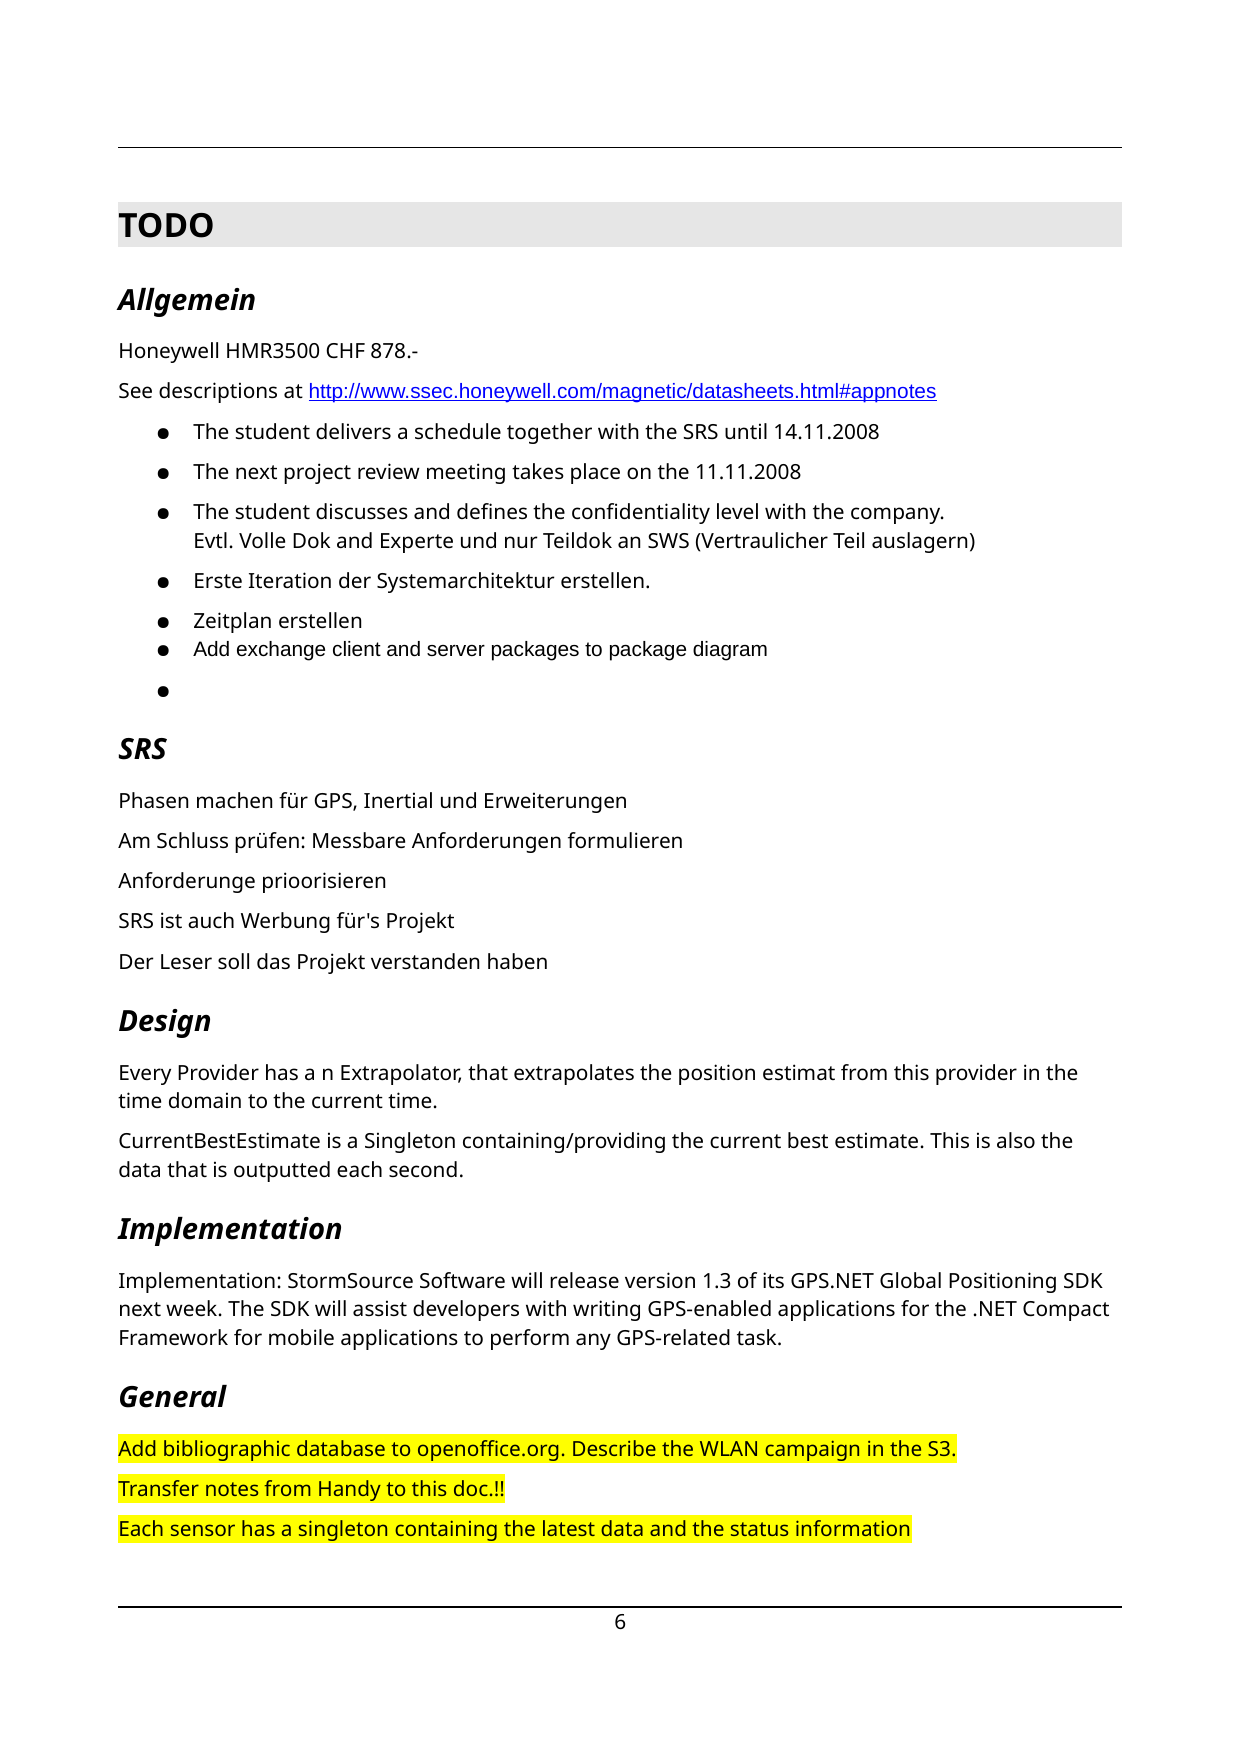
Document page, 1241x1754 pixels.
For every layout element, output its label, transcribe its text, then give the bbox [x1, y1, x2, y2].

list The next project review meeting takes place on the 11.11.2008 [156, 457, 1122, 486]
text Transfer notes from Handy to this doc.!! [118, 1474, 1122, 1503]
text Honeywell HMR3500 CHF 878.- [118, 336, 1122, 365]
text Phasen machen für GPS, Inertial und Erweiterungen [118, 786, 1122, 814]
subtitle Implementation [118, 1208, 1122, 1248]
list The student delivers a schedule together with the SRS until 14.11.2008 [156, 417, 1122, 445]
text Der Leser soll das Projekt verstanden haben [118, 947, 1122, 975]
text SRS ist auch Werbung für's Projekt [118, 907, 1122, 935]
text Each sensor has a singleton containing the latest data and the status information [118, 1514, 1122, 1543]
subtitle SRS [118, 728, 1122, 768]
text Am Schluss prüfen: Messbare Anforderungen formulieren [118, 826, 1122, 854]
list Zeitplan erstellen [156, 606, 1122, 634]
subtitle General [118, 1376, 1122, 1416]
list Erste Iteration der Systemarchitektur erstellen. [156, 566, 1122, 594]
subtitle Design [118, 1000, 1122, 1040]
text See descriptions at http://www.ssec.honeywell.com/magnetic/datasheets.html#appnotes [118, 377, 1122, 405]
text Add bibliographic database to openoffice.org. Describe the WLAN campaign in the S3. [118, 1434, 1122, 1463]
text Implementation: StormSource Software will release version 1.3 of its GPS.NET Global Positioning SDK next week. The SDK will assist developers with writing GPS-enabled applications for the .NET Compact Framework for mobile applications to perform any GPS-related task. [118, 1266, 1122, 1351]
list Add exchange client and server packages to package diagram [156, 634, 1122, 663]
subtitle Allgemein [118, 279, 1122, 318]
list The student discusses and defines the confidentiality level with the company. Evtl. Volle Dok and Experte und nur Teildok an SWS (Vertraulicher Teil auslagern) [156, 497, 1122, 554]
text CurrentBestEstimate is a Singleton containing/providing the current best estimate. This is also the data that is outputted each second. [118, 1127, 1122, 1183]
subtitle TODO [118, 202, 1122, 247]
text Anforderunge prioorisieren [118, 866, 1122, 895]
text Every Provider has a n Extrapolator, that extrapolates the position estimat from this provider in the time domain to the current time. [118, 1058, 1122, 1115]
